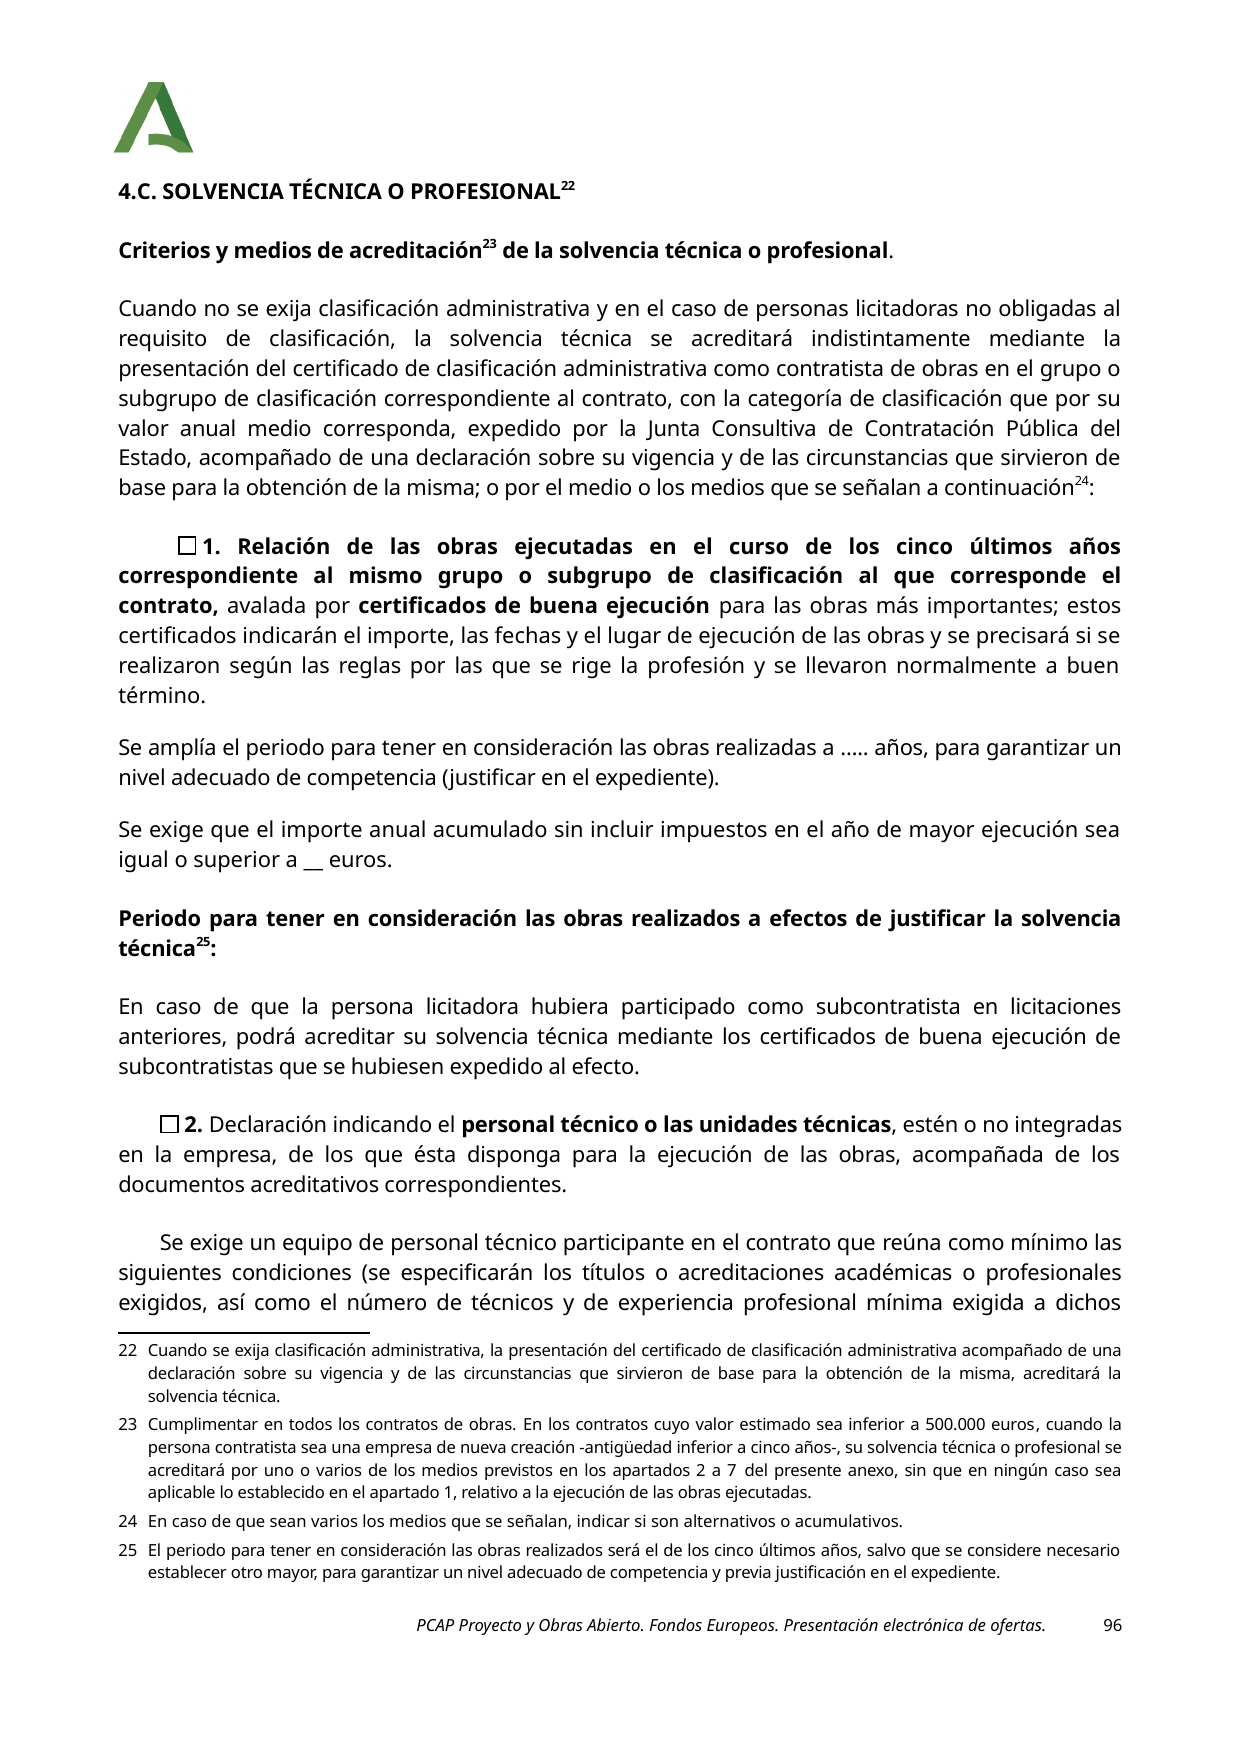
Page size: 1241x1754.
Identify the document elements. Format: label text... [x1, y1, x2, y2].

text El periodo para tener en consideración las obras realizados será el de los cinco últimos años, salvo que se considere necesario establecer otro mayor, para garantizar un nivel adecuado de competencia y previa justificación en el expediente. [118, 1538, 1122, 1584]
picture [109, 77, 198, 157]
text Se exige un equipo de personal técnico participante en el contrato que reúna como mínimo las siguientes condiciones (se especificarán los títulos o acreditaciones académicas o profesionales exigidos, así como el número de técnicos y de experiencia profesional mínima exigida a dichos [118, 1227, 1122, 1317]
text En caso de que sean varios los medios que se señalan, indicar si son alternativos o acumulativos. [118, 1509, 1122, 1532]
text En caso de que la persona licitadora hubiera participado como subcontratista en licitaciones anteriores, podrá acreditar su solvencia técnica mediante los certificados de buena ejecución de subcontratistas que se hubiesen expedido al efecto. [118, 991, 1122, 1081]
text Periodo para tener en consideración las obras realizados a efectos de justificar la solvencia técnica: [118, 903, 1122, 962]
text Cumplimentar en todos los contratos de obras. En los contratos cuyo valor estimado sea inferior a 500.000 euros, cuando la persona contratista sea una empresa de nueva creación -antigüedad inferior a cinco años-, su solvencia técnica o profesional se acreditará por uno o varios de los medios previstos en los apartados 2 a 7 del presente anexo, sin que en ningún caso sea aplicable lo establecido en el apartado 1, relativo a la ejecución de las obras ejecutadas. [118, 1413, 1122, 1504]
text Se amplía el periodo para tener en consideración las obras realizadas a ….. años, para garantizar un nivel adecuado de competencia (justificar en el expediente). [118, 732, 1122, 792]
text 2. Declaración indicando el personal técnico o las unidades técnicas, estén o no integradas en la empresa, de los que ésta disponga para la ejecución de las obras, acompañada de los documentos acreditativos correspondientes. [118, 1109, 1122, 1199]
text Criterios y medios de acreditación de la solvencia técnica o profesional. [118, 235, 1122, 265]
text Cuando no se exija clasificación administrativa y en el caso de personas licitadoras no obligadas al requisito de clasificación, la solvencia técnica se acreditará indistintamente mediante la presentación del certificado de clasificación administrativa como contratista de obras en el grupo o subgrupo de clasificación correspondiente al contrato, con la categoría de clasificación que por su valor anual medio corresponda, expedido por la Junta Consultiva de Contratación Pública del Estado, acompañado de una declaración sobre su vigencia y de las circunstancias que sirvieron de base para la obtención de la misma; o por el medio o los medios que se señalan a continuación: [118, 293, 1122, 502]
text 4.C. SOLVENCIA TÉCNICA O PROFESIONAL [118, 176, 1122, 206]
text Se exige que el importe anual acumulado sin incluir impuestos en el año de mayor ejecución sea igual o superior a __ euros. [118, 814, 1122, 874]
text 1. Relación de las obras ejecutadas en el curso de los cinco últimos años correspondiente al mismo grupo o subgrupo de clasificación al que corresponde el contrato, avalada por certificados de buena ejecución para las obras más importantes; estos certificados indicarán el importe, las fechas y el lugar de ejecución de las obras y se precisará si se realizaron según las reglas por las que se rige la profesión y se llevaron normalmente a buen término. [118, 531, 1122, 709]
text Cuando se exija clasificación administrativa, la presentación del certificado de clasificación administrativa acompañado de una declaración sobre su vigencia y de las circunstancias que sirvieron de base para la obtención de la misma, acreditará la solvencia técnica. [118, 1339, 1122, 1407]
